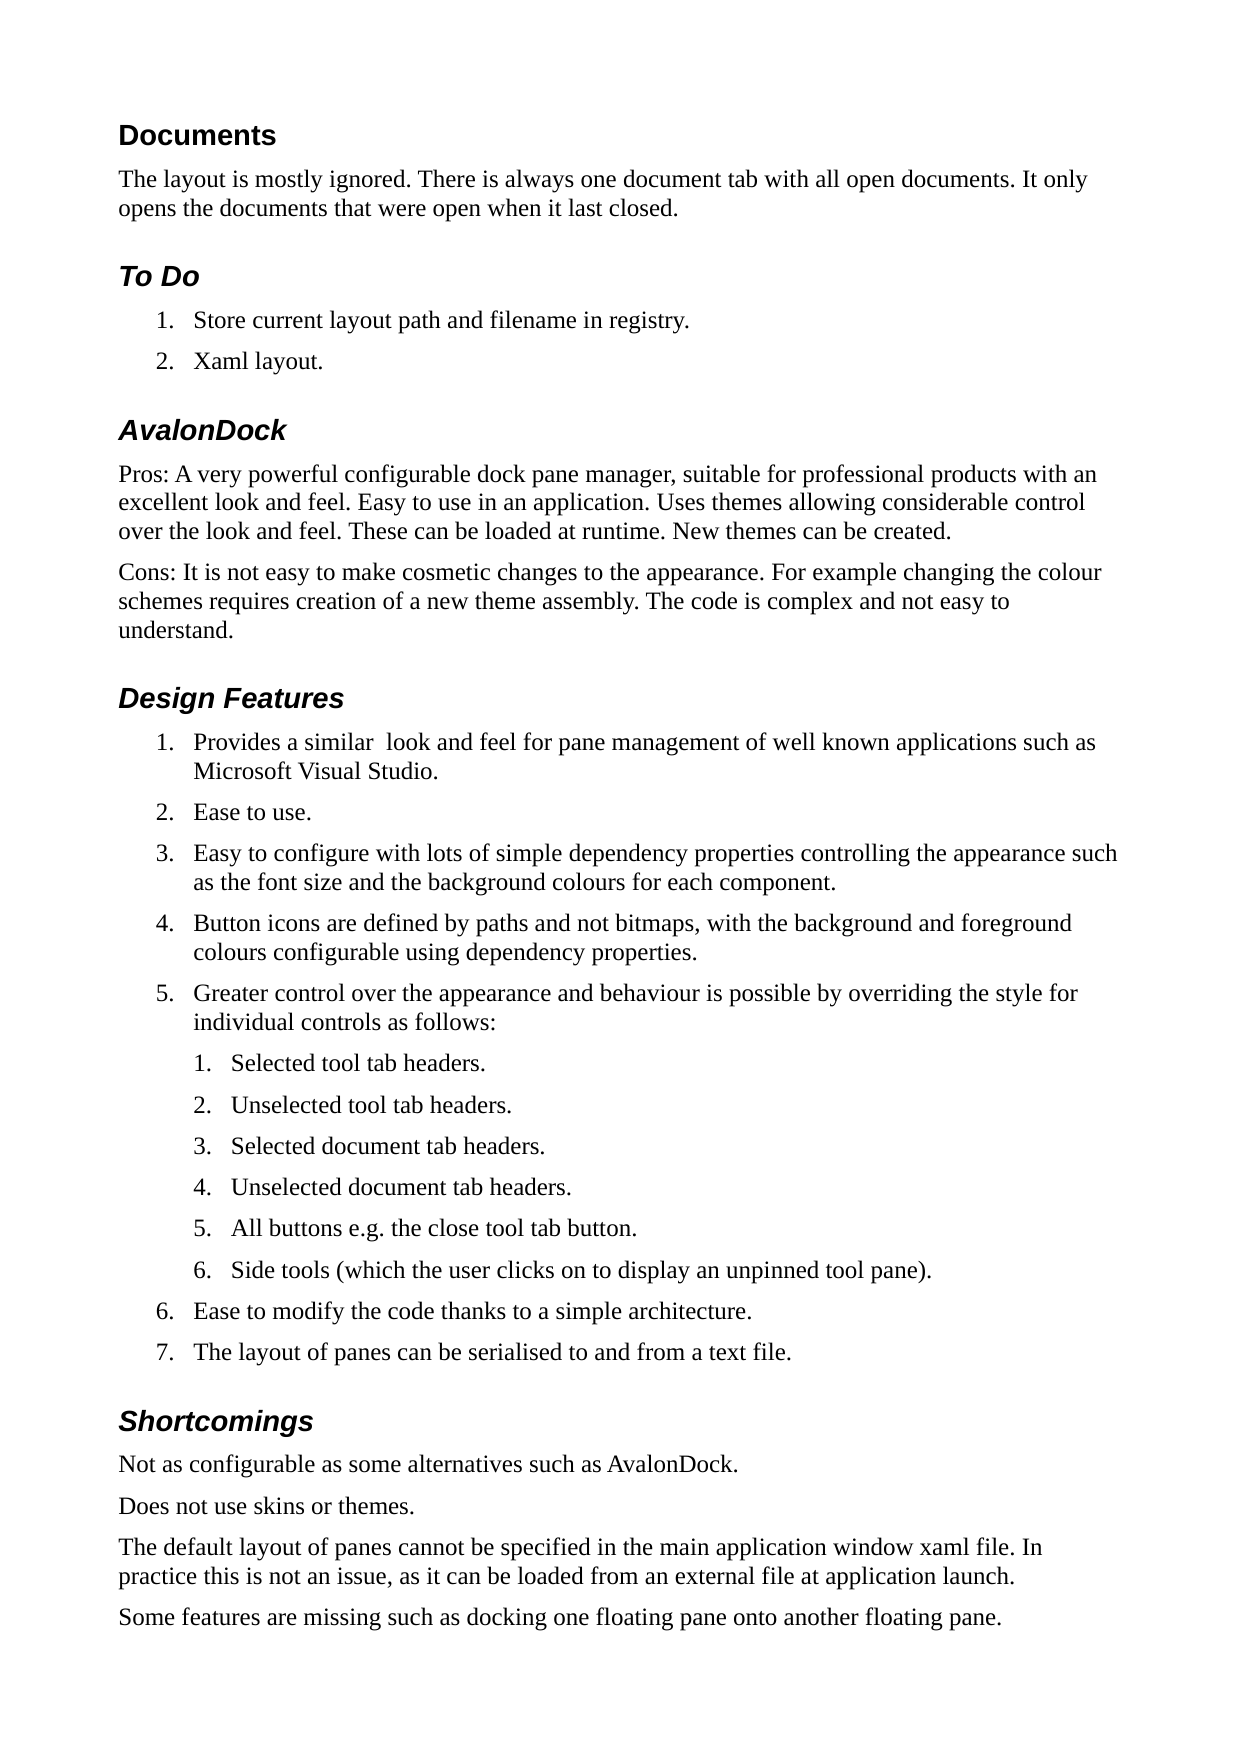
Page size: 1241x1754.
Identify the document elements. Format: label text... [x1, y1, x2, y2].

list All buttons e.g. the close tool tab button. [193, 1213, 1122, 1242]
subtitle Documents [118, 118, 1122, 152]
list Ease to use. [156, 797, 1122, 826]
text Cons: It is not easy to make cosmetic changes to the appearance. For example changing the colour schemes requires creation of a new theme assembly. The code is complex and not easy to understand. [118, 557, 1122, 644]
list Unselected tool tab headers. [193, 1090, 1122, 1118]
list Selected tool tab headers. [193, 1048, 1122, 1077]
subtitle To Do [118, 259, 1122, 293]
text Does not use skins or themes. [118, 1491, 1122, 1519]
list Selected document tab headers. [193, 1131, 1122, 1160]
text Pros: A very powerful configurable dock pane manager, suitable for professional products with an excellent look and feel. Easy to use in an application. Uses themes allowing considerable control over the look and feel. These can be loaded at runtime. New themes can be created. [118, 459, 1122, 545]
list Side tools (which the user clicks on to display an unpinned tool pane). [193, 1255, 1122, 1283]
list Ease to modify the code thanks to a simple architecture. [156, 1296, 1122, 1325]
text The layout is mostly ignored. There is always one document tab with all open documents. It only opens the documents that were open when it last closed. [118, 164, 1122, 222]
subtitle Design Features [118, 681, 1122, 715]
text Some features are missing such as docking one floating pane onto another floating pane. [118, 1602, 1122, 1631]
list Store current layout path and filename in registry. [156, 305, 1122, 334]
list Greater control over the appearance and behaviour is possible by overriding the style for individual controls as follows: [156, 978, 1122, 1036]
subtitle AvalonDock [118, 413, 1122, 446]
text Not as configurable as some alternatives such as AvalonDock. [118, 1449, 1122, 1478]
subtitle Shortcomings [118, 1403, 1122, 1437]
list Easy to configure with lots of simple dependency properties controlling the appearance such as the font size and the background colours for each component. [156, 838, 1122, 896]
list The layout of panes can be serialised to and from a text file. [156, 1337, 1122, 1366]
text The default layout of panes cannot be specified in the main application window xaml file. In practice this is not an issue, as it can be loaded from an external file at application launch. [118, 1532, 1122, 1589]
list Provides a similar look and feel for pane management of well known applications such as Microsoft Visual Studio. [156, 727, 1122, 785]
list Xaml layout. [156, 346, 1122, 375]
list Button icons are defined by paths and not bitmaps, with the background and foreground colours configurable using dependency properties. [156, 908, 1122, 966]
list Unselected document tab headers. [193, 1172, 1122, 1201]
